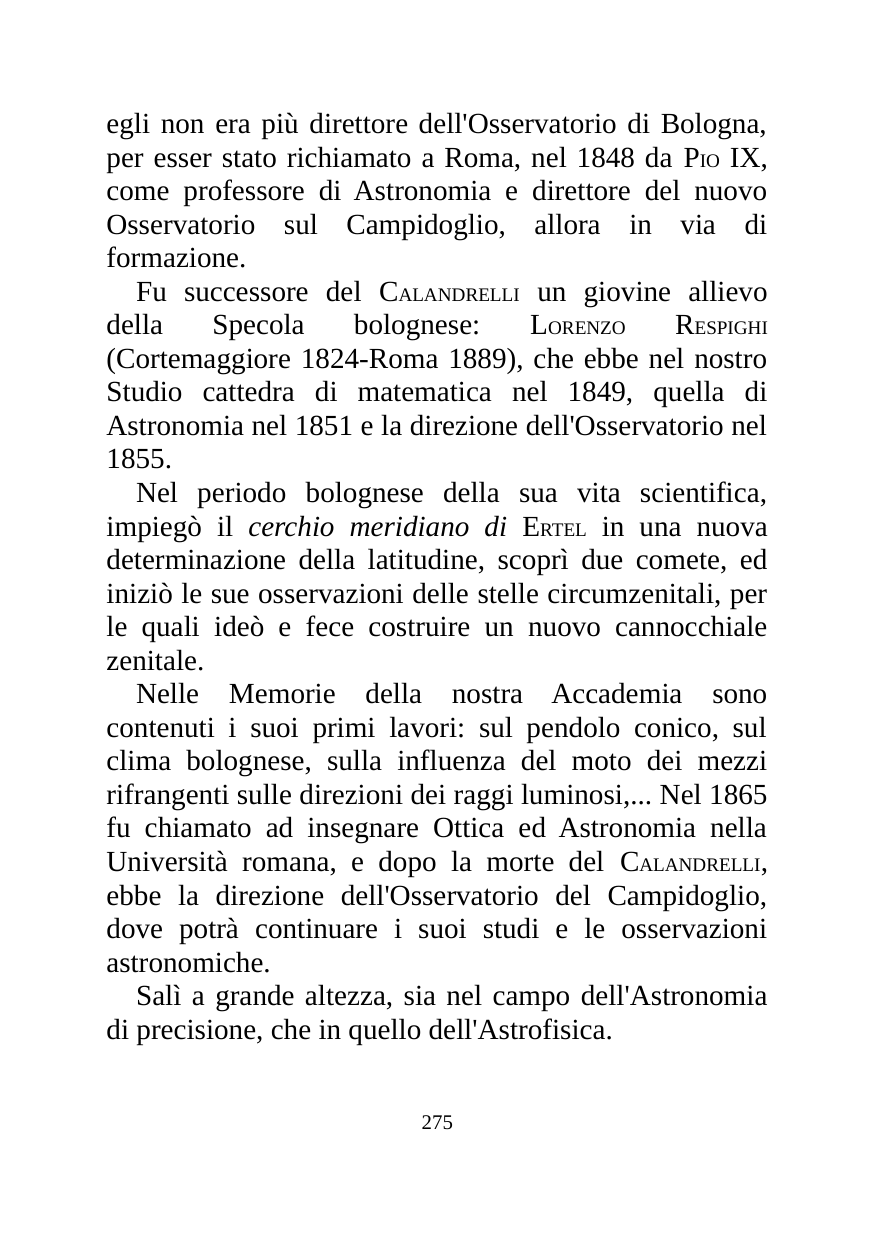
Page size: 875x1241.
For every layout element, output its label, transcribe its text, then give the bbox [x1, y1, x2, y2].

text Nelle Memorie della nostra Accademia sono contenuti i suoi primi lavori: sul pendolo conico, sul clima bolognese, sulla influenza del moto dei mezzi rifrangenti sulle direzioni dei raggi luminosi,... Nel 1865 fu chiamato ad insegnare Ottica ed Astronomia nella Università romana, e dopo la morte del Calandrelli, ebbe la direzione dell'Osservatorio del Campidoglio, dove potrà continuare i suoi studi e le osservazioni astronomiche. [106, 676, 768, 978]
text Fu successore del Calandrelli un giovine allievo della Specola bolognese: Lorenzo Respighi (Cortemaggiore 1824-Roma 1889), che ebbe nel nostro Studio cattedra di matematica nel 1849, quella di Astronomia nel 1851 e la direzione dell'Osservatorio nel 1855. [106, 274, 768, 475]
text Salì a grande altezza, sia nel campo dell'Astronomia di precisione, che in quello dell'Astrofisica. [106, 978, 768, 1045]
text egli non era più direttore dell'Osservatorio di Bologna, per esser stato richiamato a Roma, nel 1848 da Pio IX, come professore di Astronomia e direttore del nuovo Osservatorio sul Campidoglio, allora in via di formazione. [106, 106, 768, 274]
text Nel periodo bolognese della sua vita scientifica, impiegò il cerchio meridiano di Ertel in una nuova determinazione della latitudine, scoprì due comete, ed iniziò le sue osservazioni delle stelle circumzenitali, per le quali ideò e fece costruire un nuovo cannocchiale zenitale. [106, 475, 768, 676]
